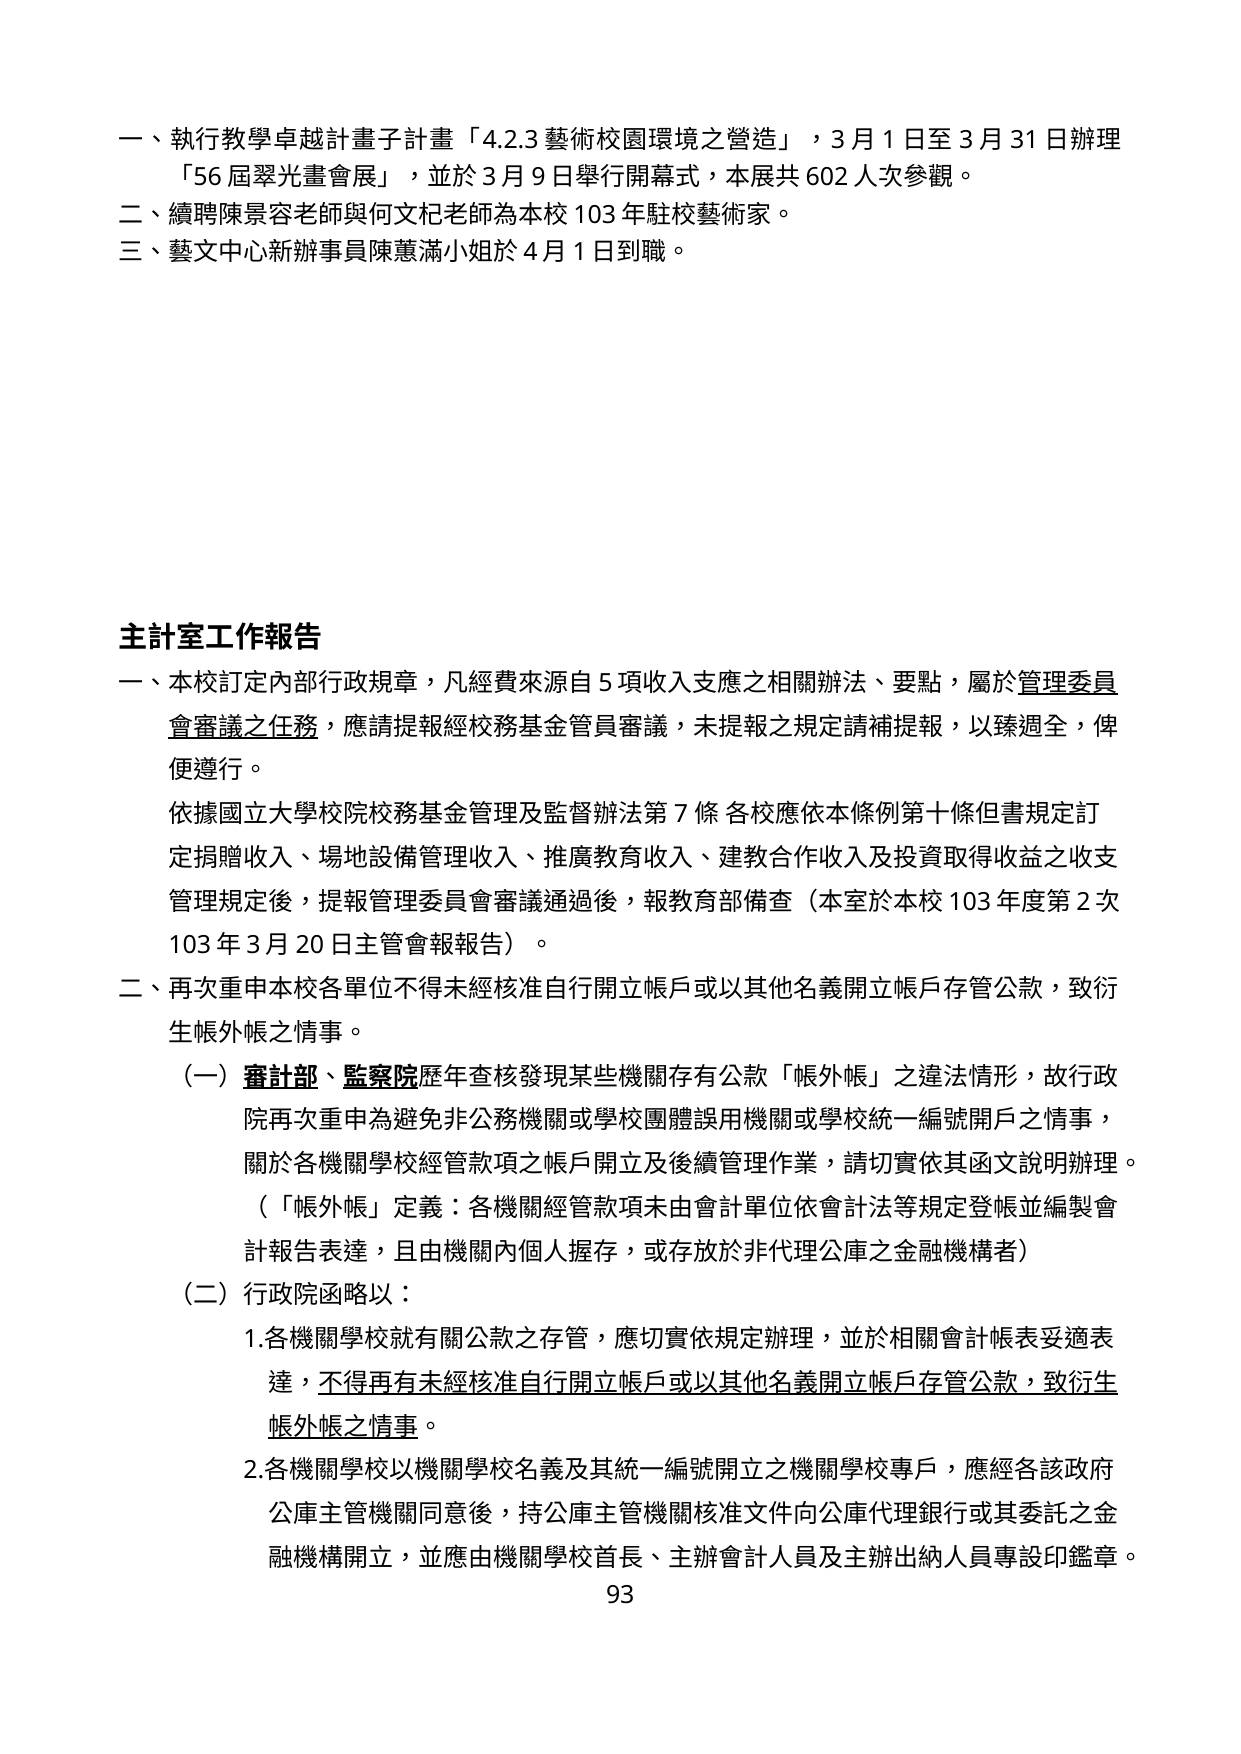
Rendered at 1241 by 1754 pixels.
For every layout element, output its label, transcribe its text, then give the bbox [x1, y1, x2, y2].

text （二）行政院函略以： [118, 1269, 1122, 1313]
text 三、藝文中心新辦事員陳蕙滿小姐於4月1日到職。 [118, 231, 1122, 268]
text 一、執行教學卓越計畫子計畫「4.2.3藝術校園環境之營造」，3月1日至3月31日辦理「56屆翠光畫會展」，並於3月9日舉行開幕式，本展共602人次參觀。 [118, 118, 1122, 193]
text （一）審計部、監察院歷年查核發現某些機關存有公款「帳外帳」之違法情形，故行政院再次重申為避免非公務機關或學校團體誤用機關或學校統一編號開戶之情事，關於各機關學校經管款項之帳戶開立及後續管理作業，請切實依其函文說明辦理。（「帳外帳」定義：各機關經管款項未由會計單位依會計法等規定登帳並編製會計報告表達，且由機關內個人握存，或存放於非代理公庫之金融機構者） [168, 1050, 1122, 1269]
text 主計室工作報告 [118, 614, 1122, 656]
text 2.各機關學校以機關學校名義及其統一編號開立之機關學校專戶，應經各該政府公庫主管機關同意後，持公庫主管機關核准文件向公庫代理銀行或其委託之金融機構開立，並應由機關學校首長、主辦會計人員及主辦出納人員專設印鑑章。 [243, 1444, 1122, 1575]
text 二、再次重申本校各單位不得未經核准自行開立帳戶或以其他名義開立帳戶存管公款，致衍生帳外帳之情事。 [118, 963, 1122, 1050]
text 一、本校訂定內部行政規章，凡經費來源自5項收入支應之相關辦法、要點，屬於管理委員會審議之任務，應請提報經校務基金管員審議，未提報之規定請補提報，以臻週全，俾便遵行。 [118, 656, 1122, 788]
text 依據國立大學校院校務基金管理及監督辦法第 7 條 各校應依本條例第十條但書規定訂定捐贈收入、場地設備管理收入、推廣教育收入、建教合作收入及投資取得收益之收支管理規定後，提報管理委員會審議通過後，報教育部備查（本室於本校103年度第2次103年3月20日主管會報報告）。 [168, 788, 1122, 963]
text 1.各機關學校就有關公款之存管，應切實依規定辦理，並於相關會計帳表妥適表達，不得再有未經核准自行開立帳戶或以其他名義開立帳戶存管公款，致衍生帳外帳之情事。 [243, 1313, 1122, 1444]
text 二、續聘陳景容老師與何文杞老師為本校103年駐校藝術家。 [118, 193, 1122, 231]
